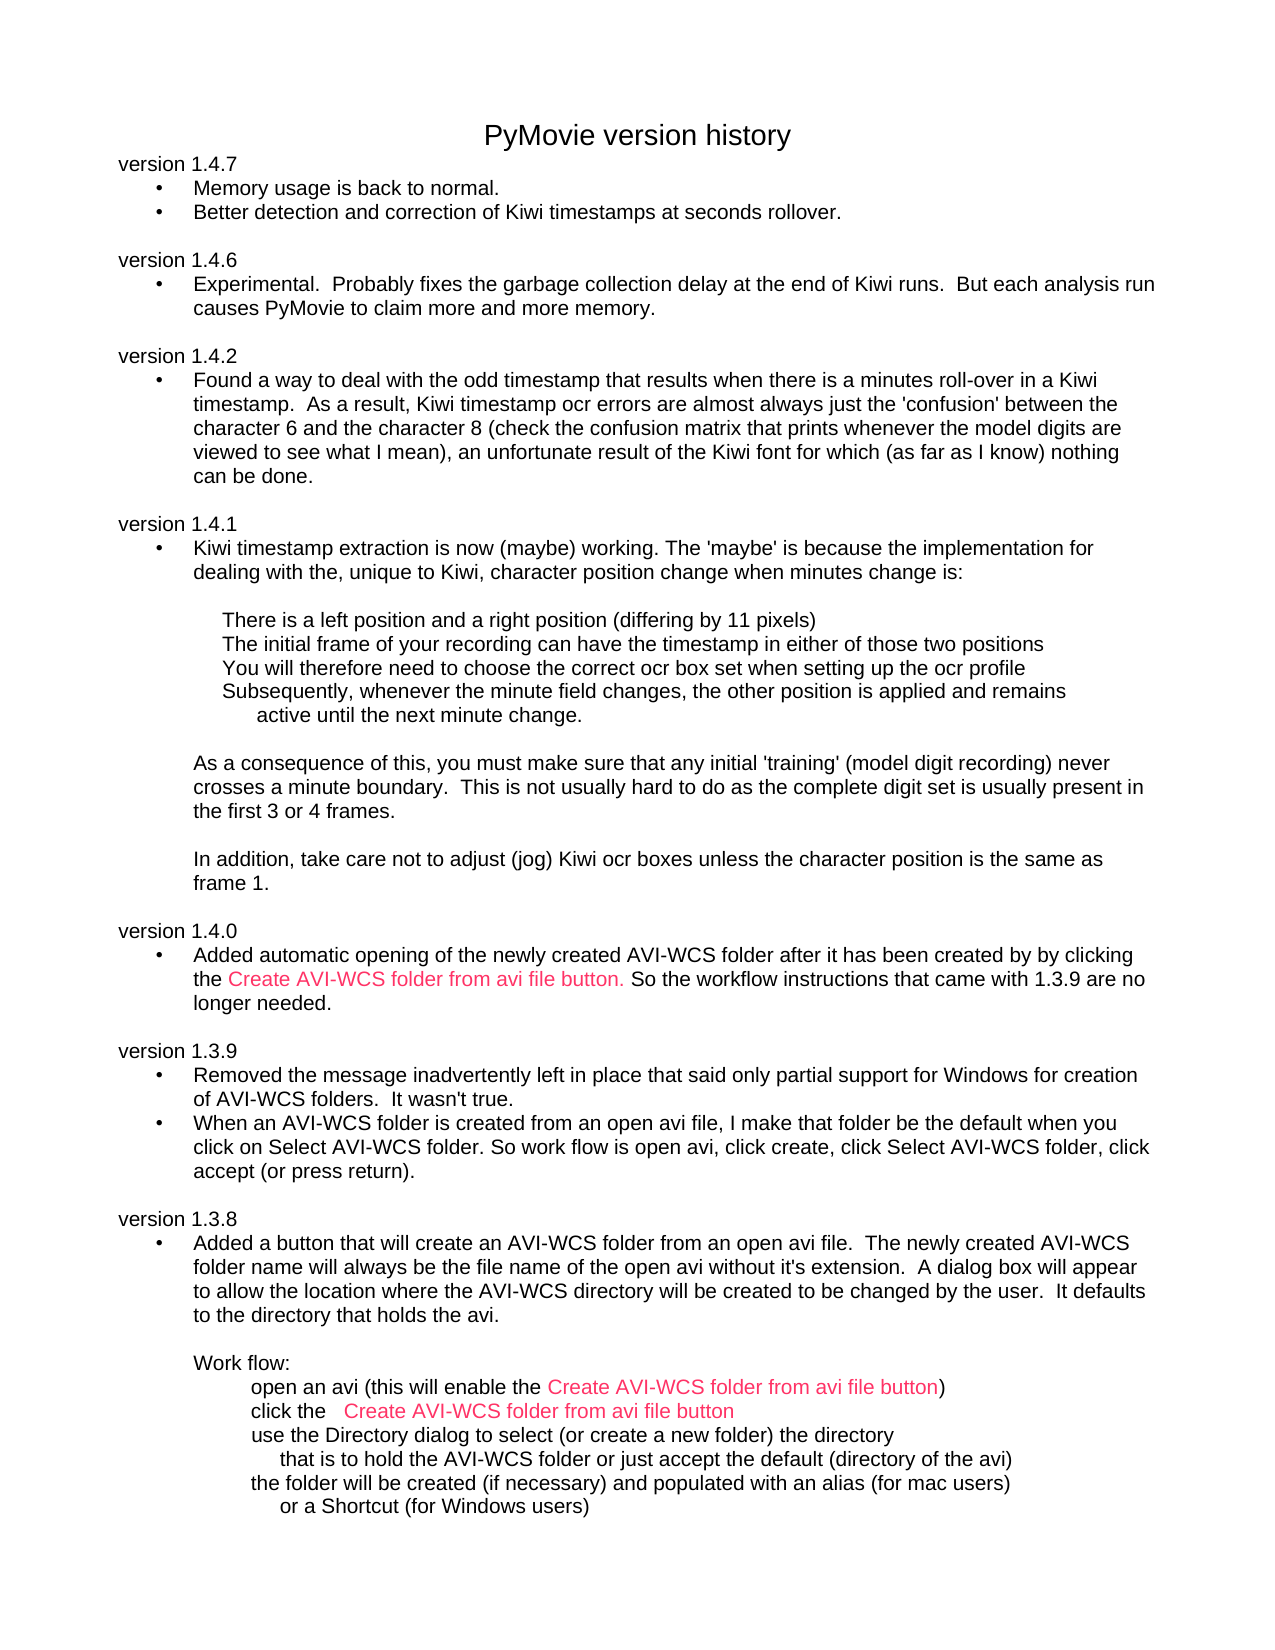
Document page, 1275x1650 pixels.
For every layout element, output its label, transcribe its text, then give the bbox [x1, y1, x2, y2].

text version 1.4.2 [118, 344, 1157, 368]
list Experimental. Probably fixes the garbage collection delay at the end of Kiwi runs. But each analysis run causes PyMovie to claim more and more memory. [156, 272, 1157, 344]
list Found a way to deal with the odd timestamp that results when there is a minutes roll-over in a Kiwi timestamp. As a result, Kiwi timestamp ocr errors are almost always just the 'confusion' between the character 6 and the character 8 (check the confusion matrix that prints whenever the model digits are viewed to see what I mean), an unfortunate result of the Kiwi font for which (as far as I know) nothing can be done. [156, 368, 1157, 511]
text version 1.3.8 [118, 1207, 1157, 1231]
text version 1.4.1 [118, 511, 1157, 535]
list Memory usage is back to normal. [156, 176, 1157, 200]
list Added automatic opening of the newly created AVI-WCS folder after it has been created by by clicking the Create AVI-WCS folder from avi file button. So the workflow instructions that came with 1.3.9 are no longer needed. [156, 943, 1157, 1039]
text version 1.4.6 [118, 248, 1157, 272]
text PyMovie version history [118, 118, 1157, 152]
text version 1.4.7 [118, 152, 1157, 176]
list Added a button that will create an AVI-WCS folder from an open avi file. The newly created AVI-WCS folder name will always be the file name of the open avi without it's extension. A dialog box will appear to allow the location where the AVI-WCS directory will be created to be changed by the user. It defaults to the directory that holds the avi. Work flow: open an avi (this will enable the Create AVI-WCS folder from avi file button) click the Create AVI-WCS folder from avi file button use the Directory dialog to select (or create a new folder) the directory that is to hold the AVI-WCS folder or just accept the default (directory of the avi) the folder will be created (if necessary) and populated with an alias (for mac users) or a Shortcut (for Windows users) [156, 1231, 1157, 1518]
list When an AVI-WCS folder is created from an open avi file, I make that folder be the default when you click on Select AVI-WCS folder. So work flow is open avi, click create, click Select AVI-WCS folder, click accept (or press return). [156, 1111, 1157, 1207]
list Kiwi timestamp extraction is now (maybe) working. The 'maybe' is because the implementation for dealing with the, unique to Kiwi, character position change when minutes change is: There is a left position and a right position (differing by 11 pixels) The initial frame of your recording can have the timestamp in either of those two positions You will therefore need to choose the correct ocr box set when setting up the ocr profile Subsequently, whenever the minute field changes, the other position is applied and remains active until the next minute change. As a consequence of this, you must make sure that any initial 'training' (model digit recording) never crosses a minute boundary. This is not usually hard to do as the complete digit set is usually present in the first 3 or 4 frames. In addition, take care not to adjust (jog) Kiwi ocr boxes unless the character position is the same as frame 1. [156, 535, 1157, 919]
list Better detection and correction of Kiwi timestamps at seconds rollover. [156, 200, 1157, 248]
text version 1.4.0 [118, 919, 1157, 943]
list Removed the message inadvertently left in place that said only partial support for Windows for creation of AVI-WCS folders. It wasn't true. [156, 1063, 1157, 1111]
text version 1.3.9 [118, 1039, 1157, 1063]
